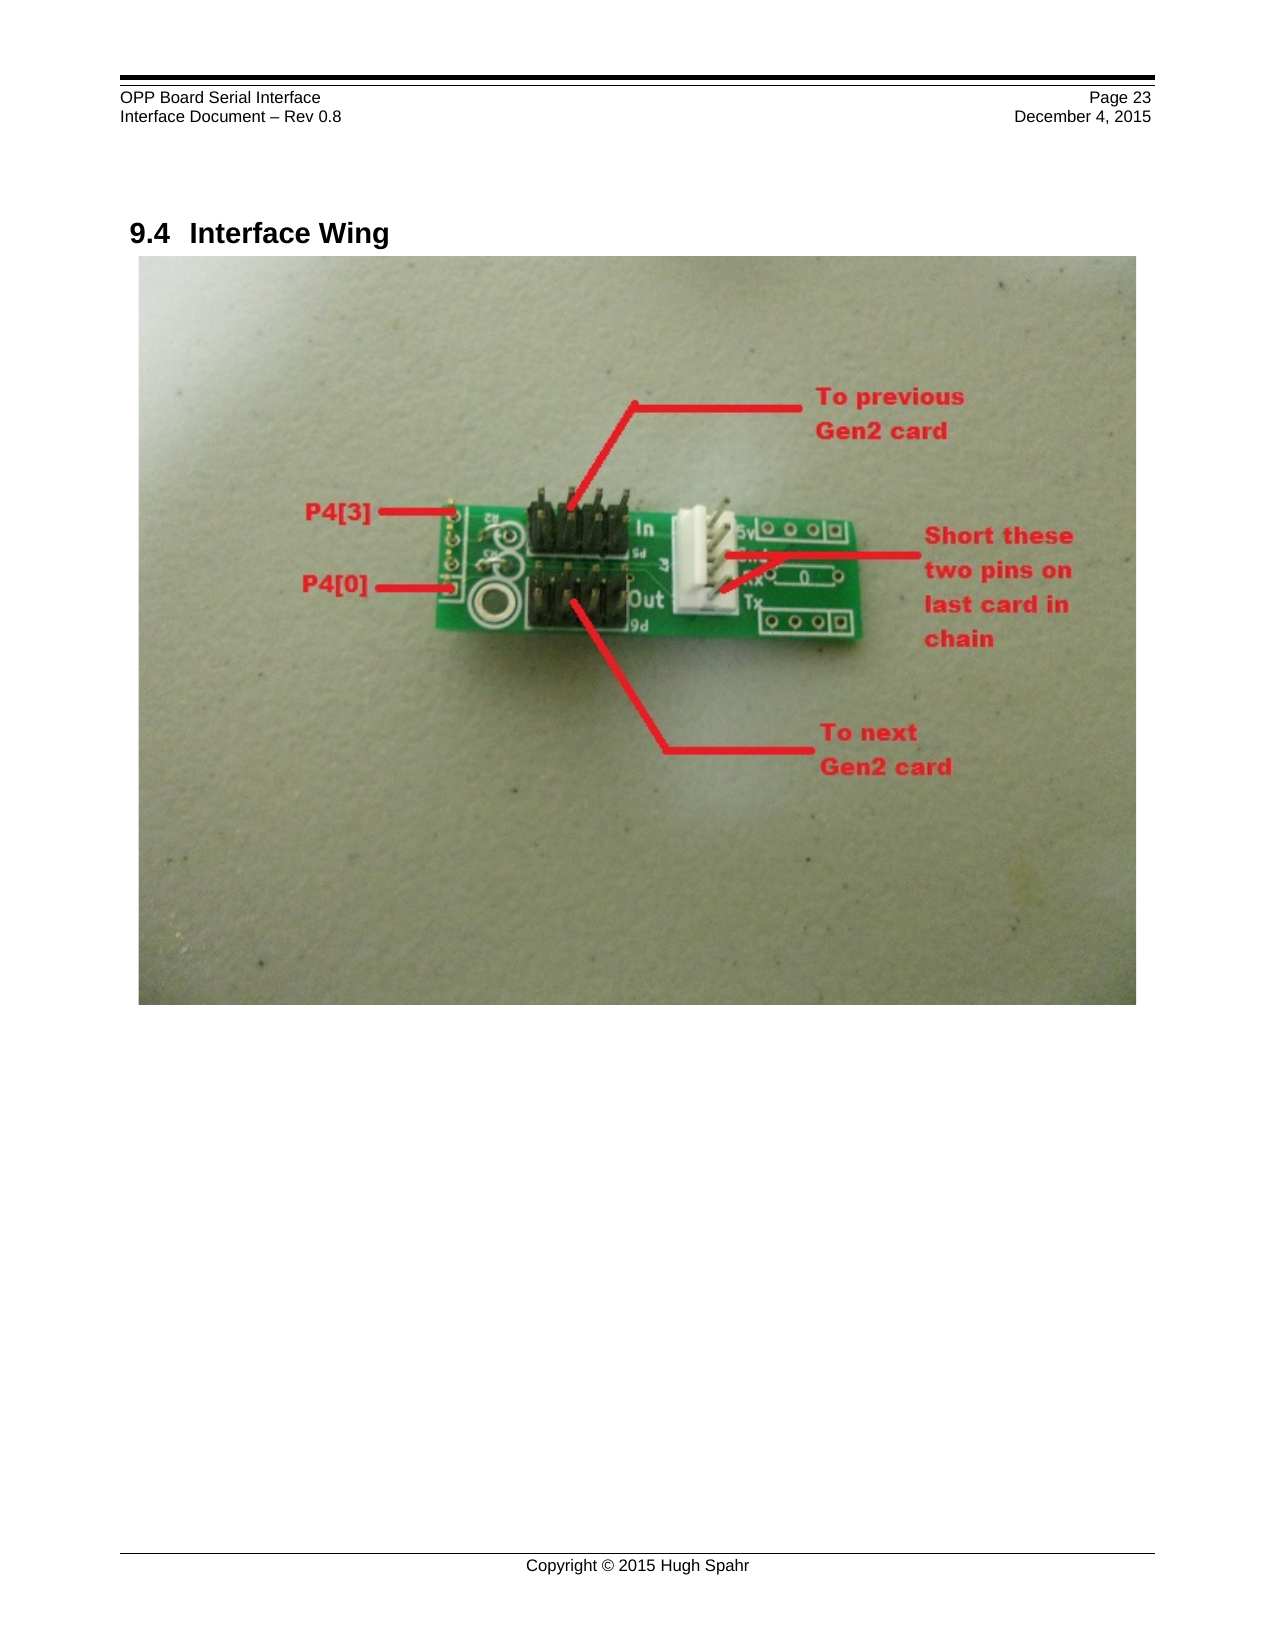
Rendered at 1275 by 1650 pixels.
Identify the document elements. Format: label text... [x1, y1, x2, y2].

subtitle Interface Wing [129, 216, 1155, 250]
picture [138, 256, 1137, 1005]
